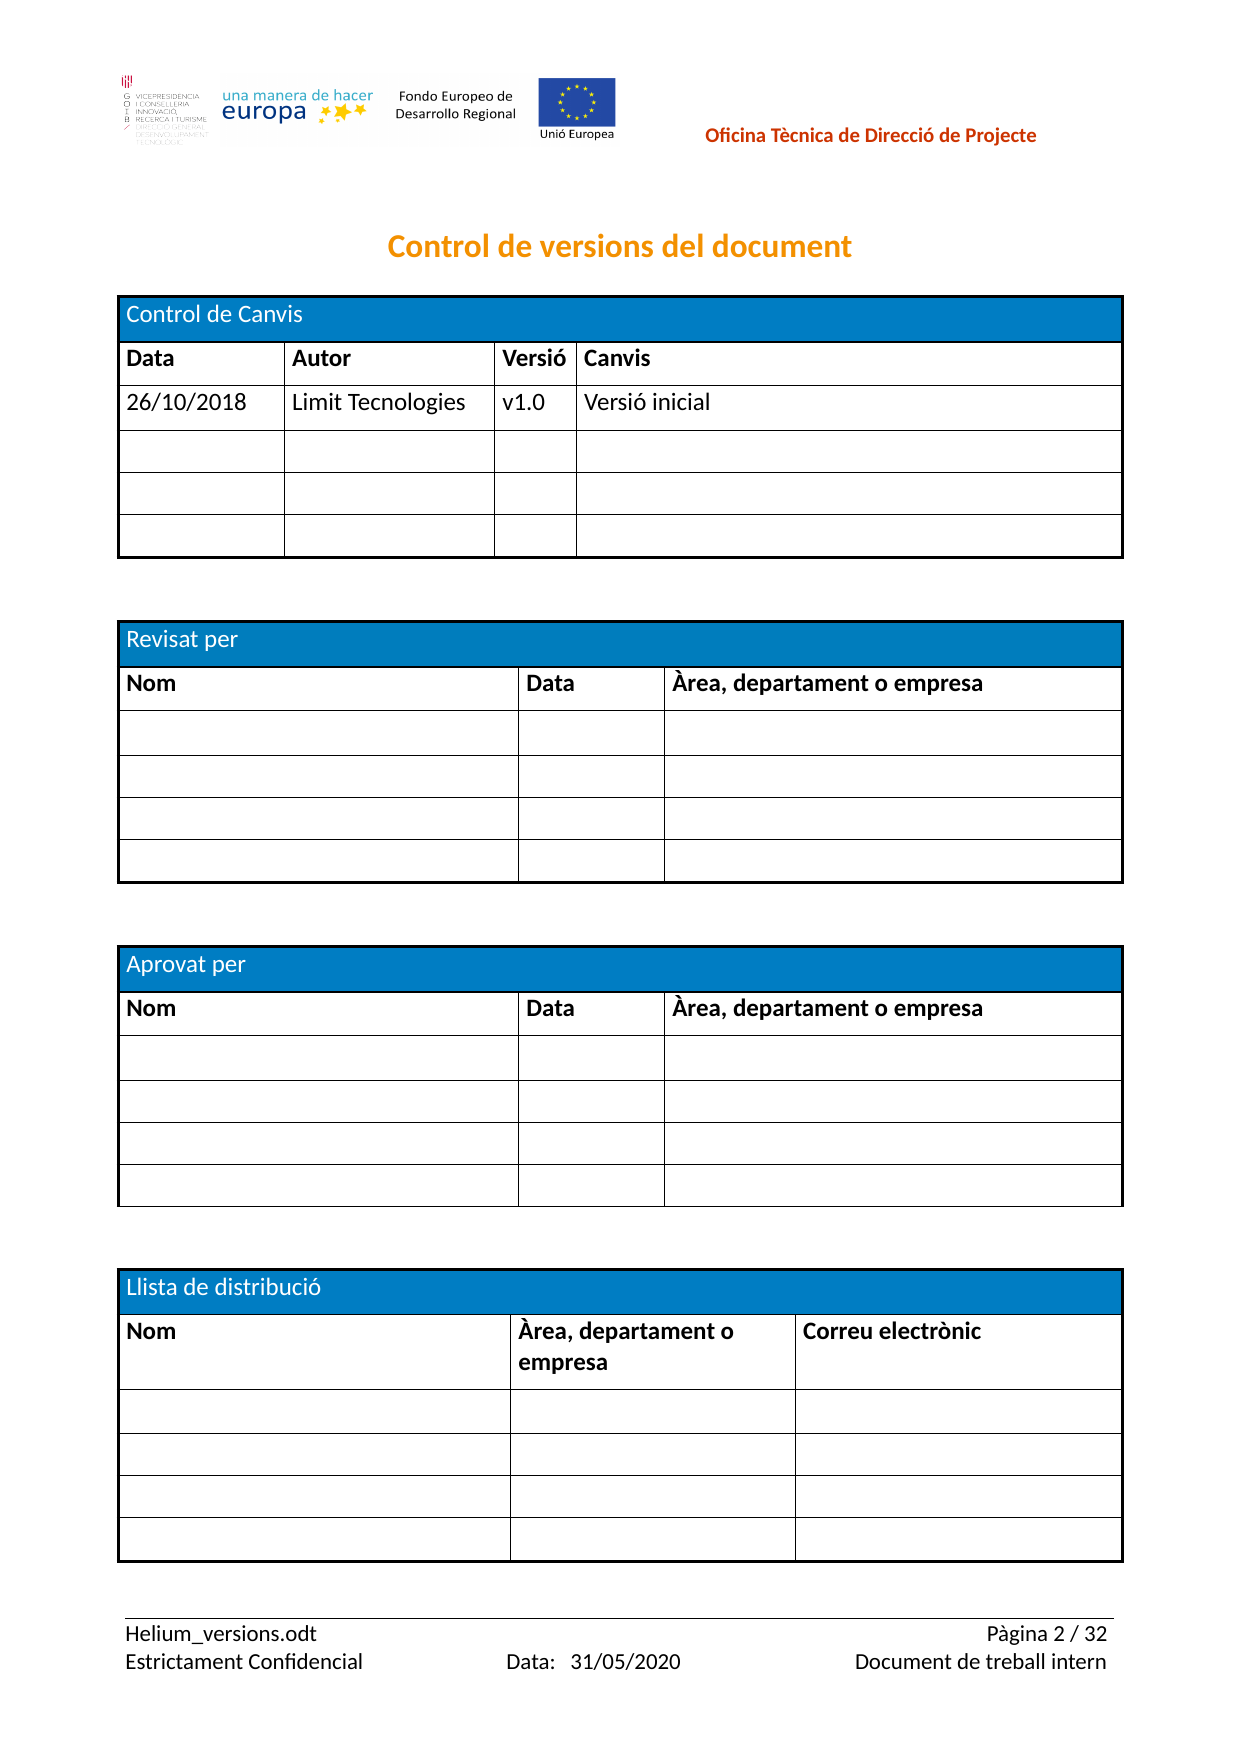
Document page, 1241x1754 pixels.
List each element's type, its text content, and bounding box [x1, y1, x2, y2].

table_cell 26/10/2018 [120, 386, 284, 429]
table_cell [665, 798, 1121, 839]
table_cell [796, 1476, 1121, 1517]
table_header Control de Canvis [120, 298, 1121, 341]
table_cell [120, 1036, 518, 1079]
table_cell [120, 1390, 510, 1433]
table_cell [519, 1036, 664, 1079]
table_cell v1.0 [495, 386, 576, 429]
table_cell [519, 1081, 664, 1122]
table_cell [665, 840, 1121, 881]
table_cell [120, 1518, 510, 1559]
table_cell [495, 515, 576, 556]
table_cell [120, 840, 518, 881]
table_cell [120, 515, 284, 556]
table_cell [519, 1123, 664, 1164]
table_cell [796, 1390, 1121, 1433]
table_cell [577, 431, 1121, 472]
table_cell [120, 1434, 510, 1475]
table_cell [519, 798, 664, 839]
table_cell [519, 840, 664, 881]
table_cell [796, 1518, 1121, 1559]
table_cell [120, 1476, 510, 1517]
table_cell [511, 1518, 795, 1559]
table_cell Canvis [577, 343, 1121, 385]
table_cell Data [519, 993, 664, 1035]
table_cell Versió inicial [577, 386, 1121, 429]
table_cell [120, 1123, 518, 1164]
table_cell [665, 711, 1121, 754]
table_cell [665, 756, 1121, 797]
table_cell [665, 1036, 1121, 1079]
table_cell Nom [120, 1315, 510, 1389]
table_cell Correu electrònic [796, 1315, 1121, 1389]
table_cell [519, 1165, 664, 1206]
table_cell [519, 711, 664, 754]
table_cell Àrea, departament o empresa [511, 1315, 795, 1389]
table_cell [120, 1081, 518, 1122]
table_cell Nom [120, 993, 518, 1035]
subtitle Control de versions del document [118, 225, 1122, 266]
table_cell [120, 798, 518, 839]
table_cell [511, 1390, 795, 1433]
table_cell Data [519, 668, 664, 710]
table_cell [577, 515, 1121, 556]
table_cell Autor [285, 343, 494, 385]
table_header Llista de distribució [120, 1271, 1121, 1314]
table_header Aprovat per [120, 948, 1121, 991]
table_cell [665, 1165, 1121, 1206]
table_cell [120, 1165, 518, 1206]
table_cell [285, 431, 494, 472]
picture [118, 73, 213, 147]
table_cell Versió [495, 343, 576, 385]
table_cell [495, 431, 576, 472]
table_cell [577, 473, 1121, 514]
table_header Revisat per [120, 623, 1121, 666]
table_cell [120, 473, 284, 514]
table_cell [285, 473, 494, 514]
table_cell [511, 1476, 795, 1517]
table_cell Àrea, departament o empresa [665, 668, 1121, 710]
table_cell [495, 473, 576, 514]
picture [219, 73, 621, 147]
table_cell [665, 1123, 1121, 1164]
table_cell Limit Tecnologies [285, 386, 494, 429]
table_cell Data [120, 343, 284, 385]
table_cell [120, 756, 518, 797]
table_cell [519, 756, 664, 797]
table_cell Nom [120, 668, 518, 710]
table_cell [120, 711, 518, 754]
table_cell Àrea, departament o empresa [665, 993, 1121, 1035]
table_cell [796, 1434, 1121, 1475]
table_cell [120, 431, 284, 472]
table_cell [665, 1081, 1121, 1122]
table_cell [285, 515, 494, 556]
table_cell [511, 1434, 795, 1475]
